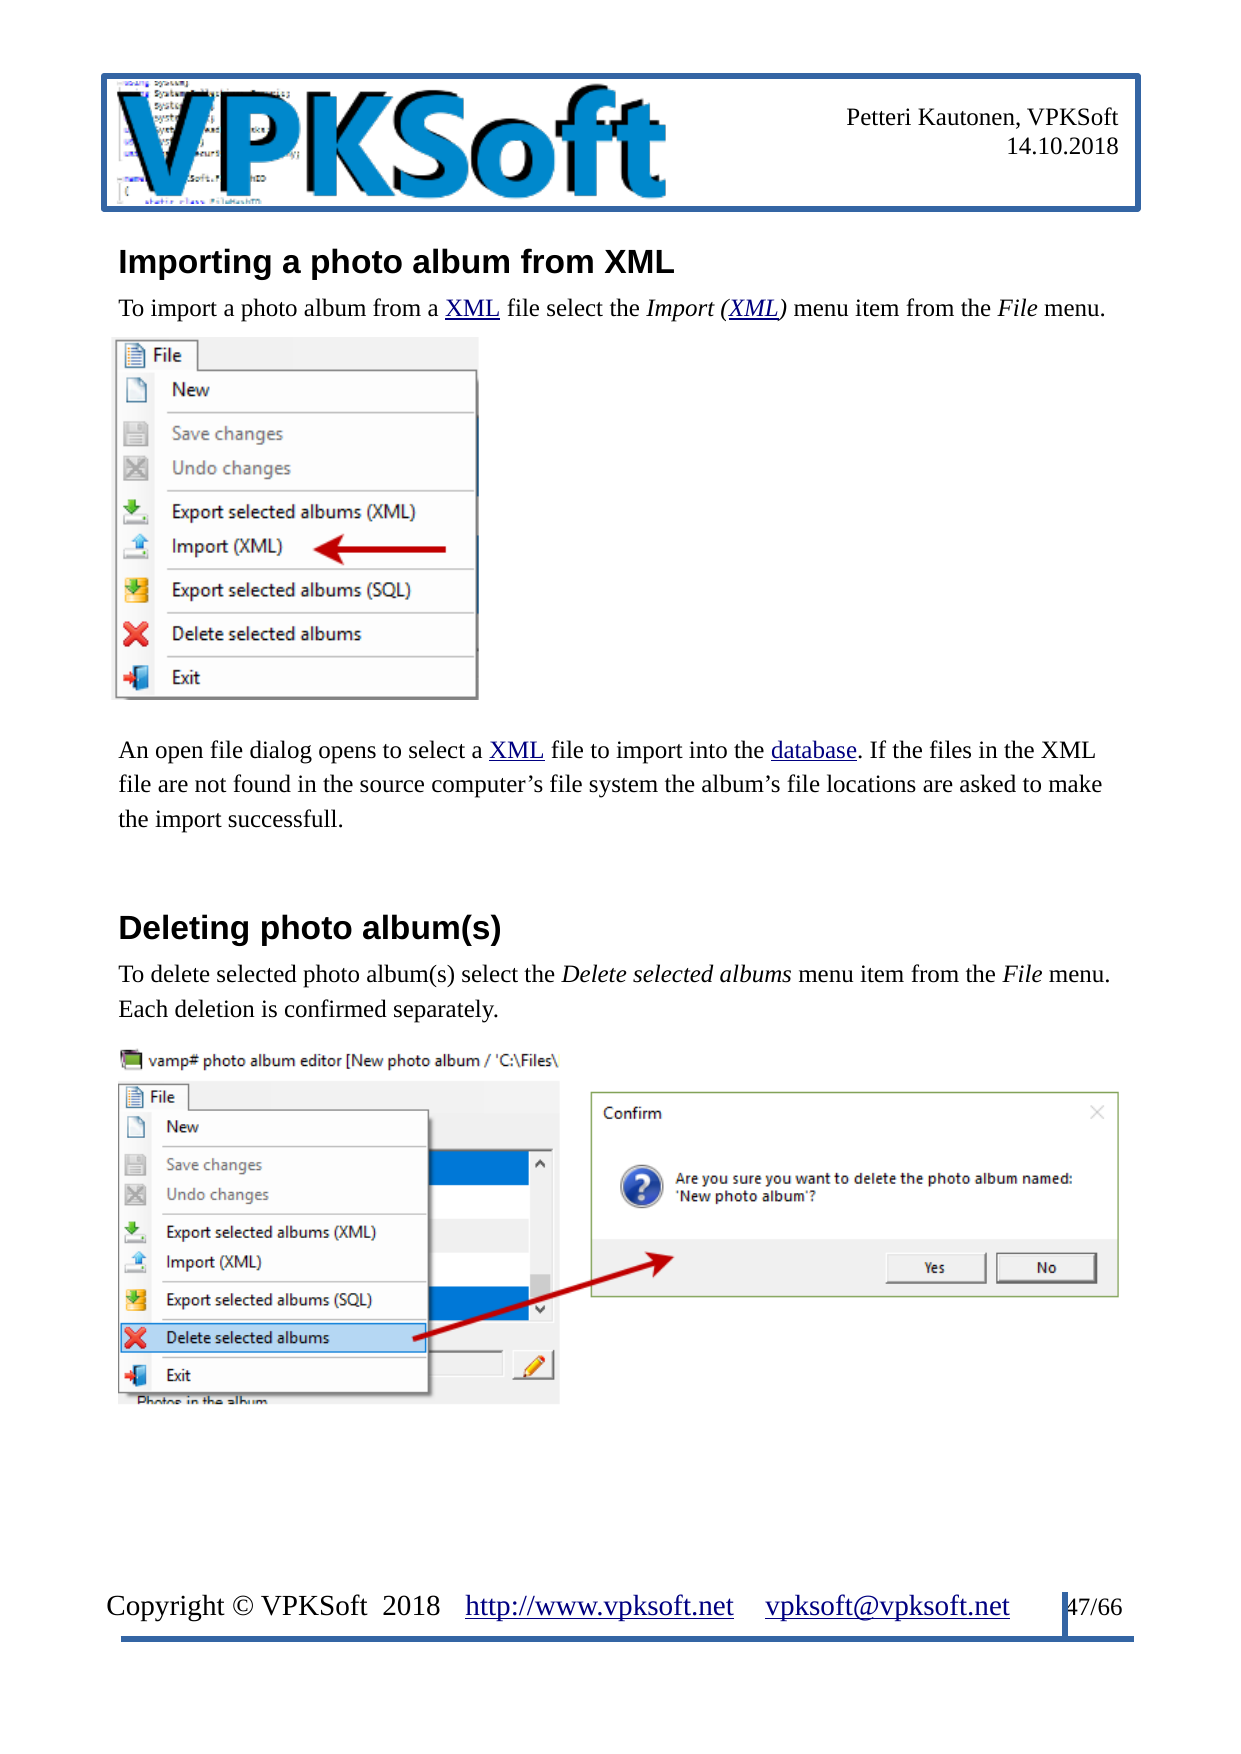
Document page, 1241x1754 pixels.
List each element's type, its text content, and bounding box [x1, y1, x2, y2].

picture [118, 1042, 1123, 1411]
picture [116, 81, 672, 204]
text An open file dialog opens to select a XML file to import into the database. If the files in the XML file are not found in the source computer’s file system the album’s file locations are asked to make the import successfull. [118, 735, 1122, 832]
subtitle Importing a photo album from XML [118, 242, 1122, 281]
text To delete selected photo album(s) select the Delete selected albums menu item from the File menu. Each deletion is confirmed separately. [118, 959, 1122, 1022]
subtitle Deleting photo album(s) [118, 908, 1122, 947]
text To import a photo album from a XML file select the Import (XML) menu item from the File menu. [118, 293, 1122, 322]
picture [111, 337, 479, 700]
